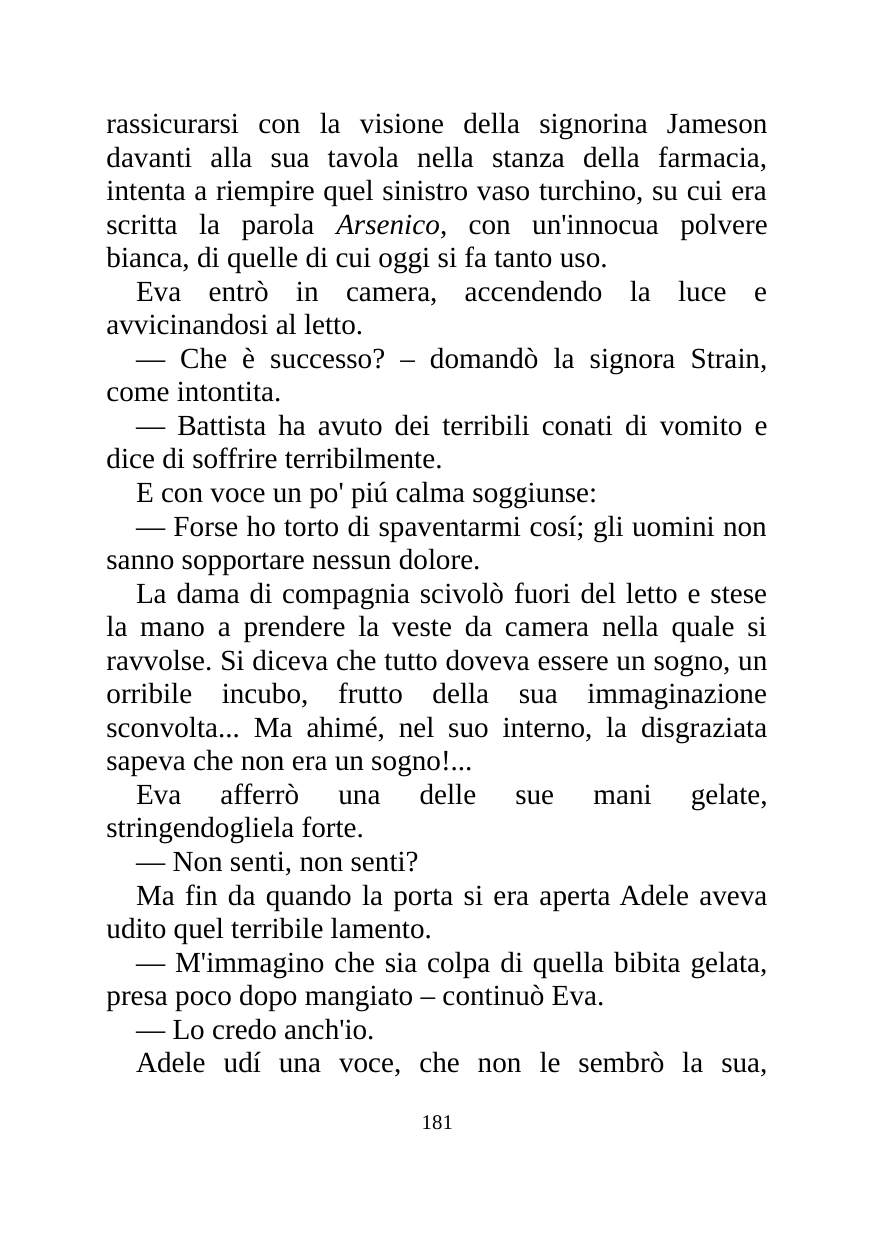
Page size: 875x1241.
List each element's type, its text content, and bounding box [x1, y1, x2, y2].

text rassicurarsi con la visione della signorina Jameson davanti alla sua tavola nella stanza della farmacia, intenta a riempire quel sinistro vaso turchino, su cui era scritta la parola Arsenico, con un'innocua polvere bianca, di quelle di cui oggi si fa tanto uso. [106, 106, 768, 274]
text Adele udí una voce, che non le sembrò la sua, [106, 1045, 768, 1079]
text Eva afferrò una delle sue mani gelate, stringendogliela forte. [106, 777, 768, 844]
text Eva entrò in camera, accendendo la luce e avvicinandosi al letto. [106, 274, 768, 341]
text — M'immagino che sia colpa di quella bibita gelata, presa poco dopo mangiato – continuò Eva. [106, 945, 768, 1012]
text — Battista ha avuto dei terribili conati di vomito e dice di soffrire terribilmente. [106, 408, 768, 475]
text — Che è successo? – domandò la signora Strain, come intontita. [106, 341, 768, 408]
text — Non senti, non senti? [106, 844, 768, 878]
text La dama di compagnia scivolò fuori del letto e stese la mano a prendere la veste da camera nella quale si ravvolse. Si diceva che tutto doveva essere un sogno, un orribile incubo, frutto della sua immaginazione sconvolta... Ma ahimé, nel suo interno, la disgraziata sapeva che non era un sogno!... [106, 576, 768, 777]
text Ma fin da quando la porta si era aperta Adele aveva udito quel terribile lamento. [106, 878, 768, 945]
text — Forse ho torto di spaventarmi cosí; gli uomini non sanno sopportare nessun dolore. [106, 509, 768, 576]
text E con voce un po' piú calma soggiunse: [106, 475, 768, 509]
text — Lo credo anch'io. [106, 1012, 768, 1045]
